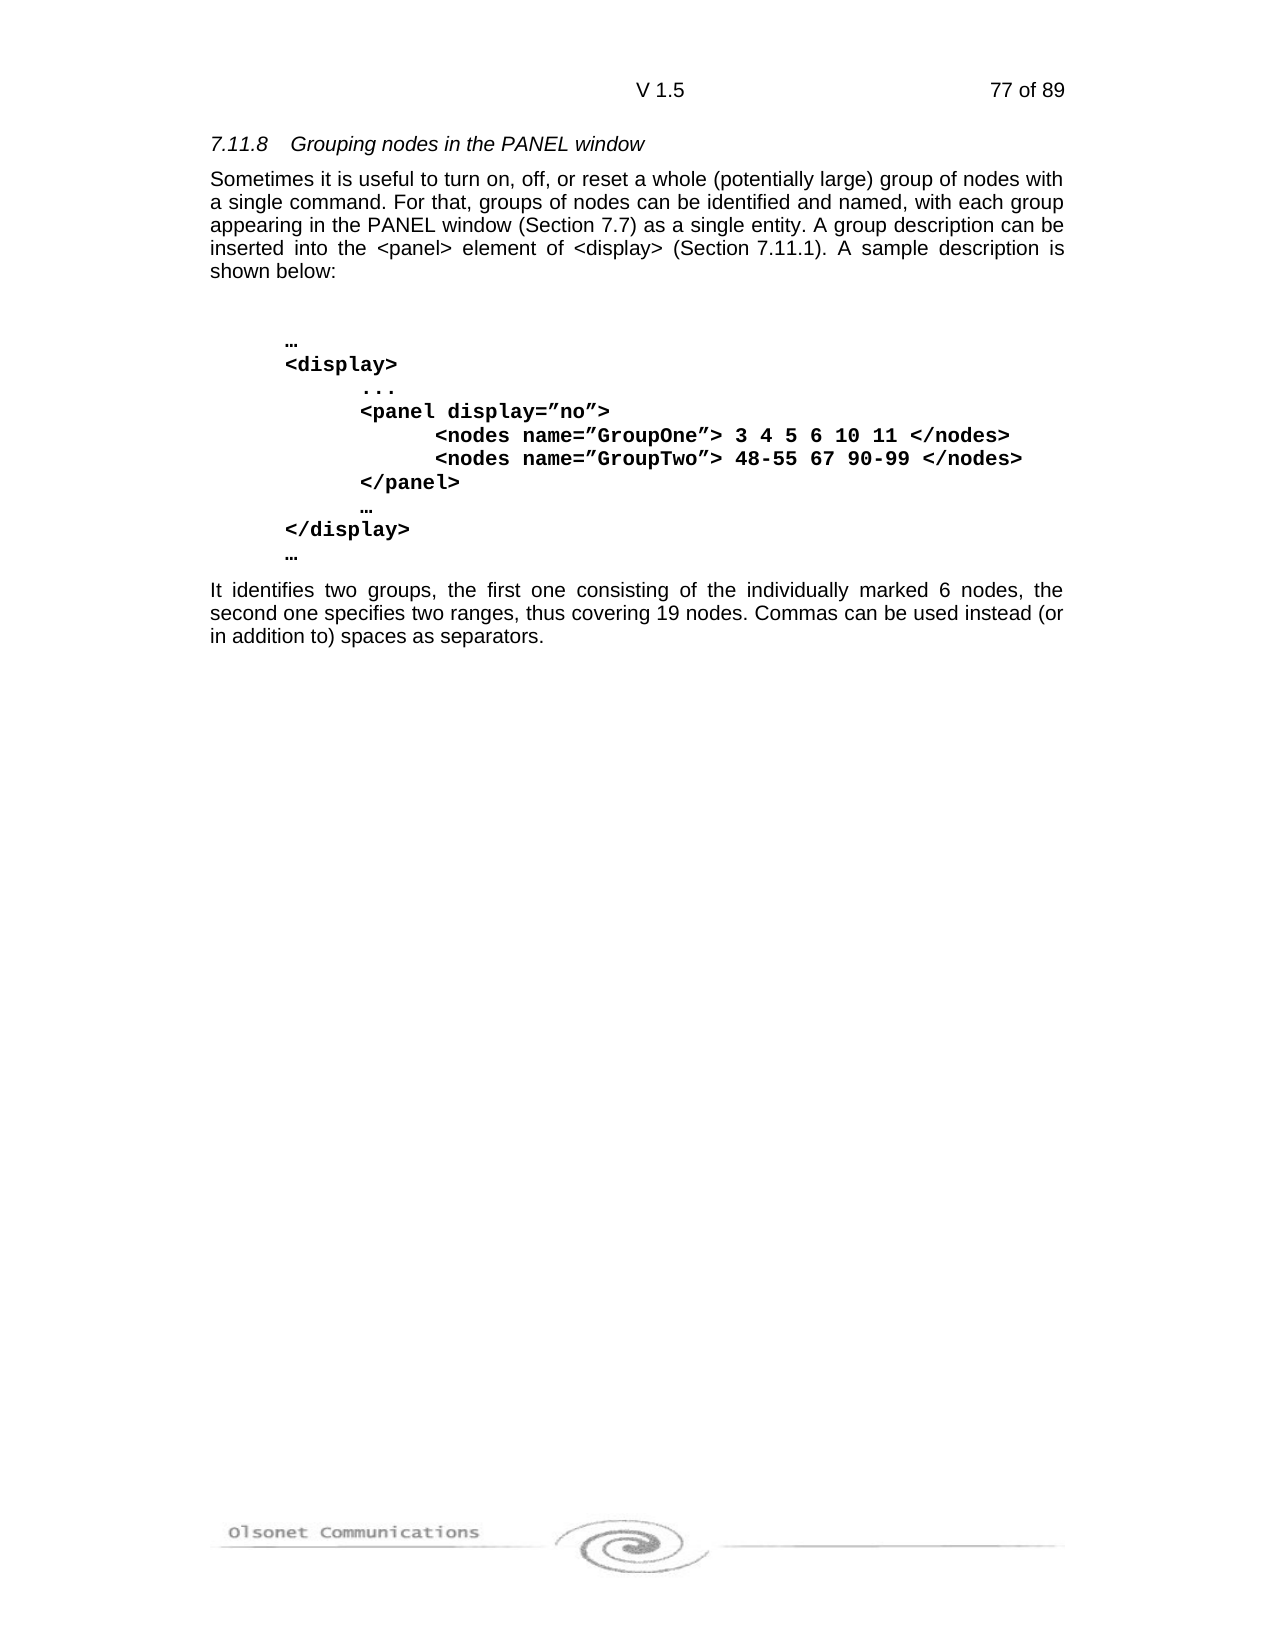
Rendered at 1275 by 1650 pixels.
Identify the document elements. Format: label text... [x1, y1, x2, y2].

picture [210, 1504, 1065, 1596]
text <panel display=”no”> [210, 401, 1065, 425]
text It identifies two groups, the first one consisting of the individually marked 6 nodes, the second one specifies two ranges, thus covering 19 nodes. Commas can be used instead (or in addition to) spaces as separators. [210, 578, 1065, 648]
text </panel> [210, 472, 1065, 496]
subtitle Grouping nodes in the PANEL window [210, 132, 1065, 155]
text </display> [210, 519, 1065, 543]
text <nodes name=”GroupOne”> 3 4 5 6 10 11 </nodes> [210, 425, 1065, 448]
text … [210, 496, 1065, 519]
text Sometimes it is useful to turn on, off, or reset a whole (potentially large) group of nodes with a single command. For that, groups of nodes can be identified and named, with each group appearing in the PANEL window (Section 7.7) as a single entity. A group description can be inserted into the <panel> element of <display> (Section 7.11.1). A sample description is shown below: [210, 167, 1065, 283]
text ... [210, 377, 1065, 401]
text <display> [210, 354, 1065, 377]
text … [210, 543, 1065, 567]
text <nodes name=”GroupTwo”> 48-55 67 90-99 </nodes> [210, 448, 1065, 472]
text … [210, 330, 1065, 354]
